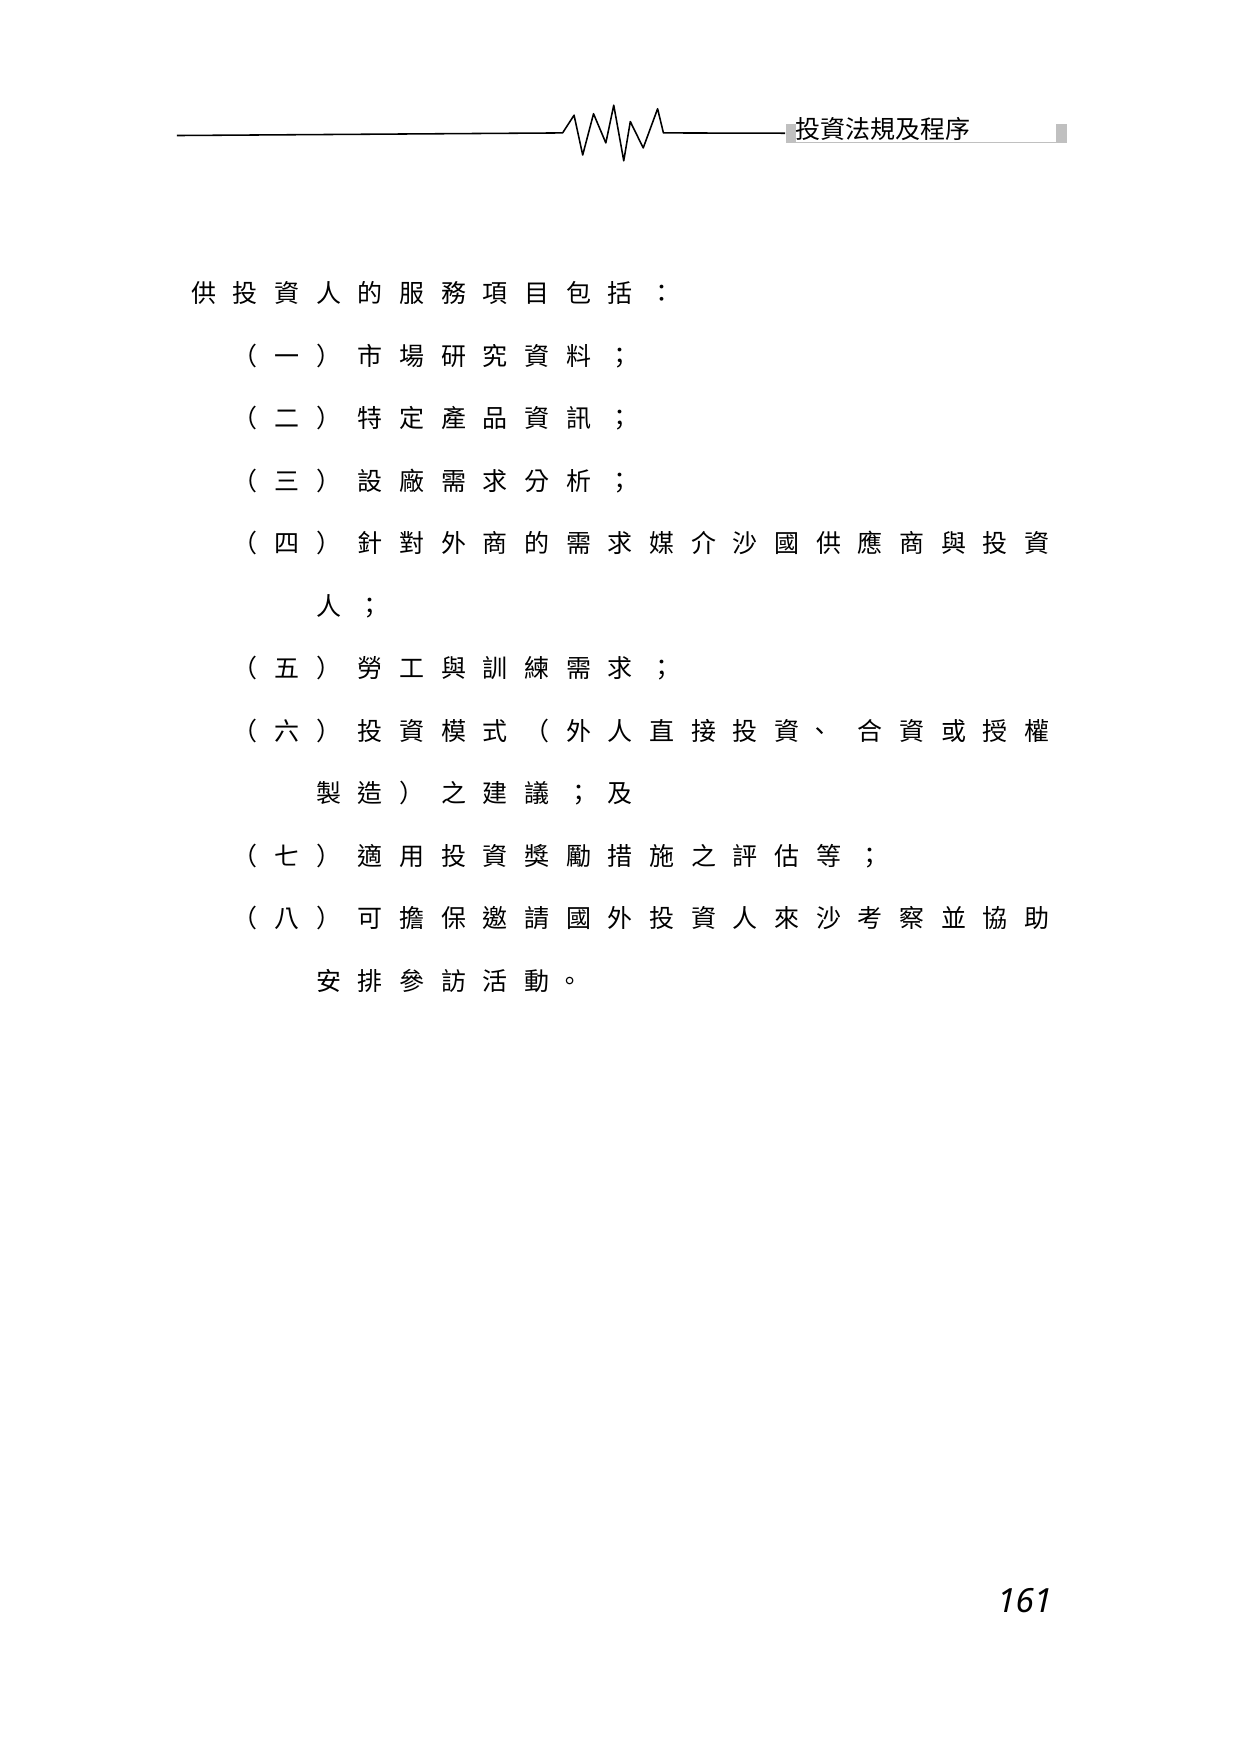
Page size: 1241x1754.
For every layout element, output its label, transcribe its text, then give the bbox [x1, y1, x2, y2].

text （七）適用投資獎勵措施之評估等； [207, 813, 1058, 875]
text （一）市場研究資料； [207, 313, 1058, 375]
text （四）針對外商的需求媒介沙國供應商與投資人； [207, 500, 1058, 625]
text （八）可擔保邀請國外投資人來沙考察並協助安排參訪活動。 [207, 875, 1058, 1000]
text 供投資人的服務項目包括： [183, 250, 1058, 313]
text （五）勞工與訓練需求； [207, 625, 1058, 688]
text （三）設廠需求分析； [207, 438, 1058, 500]
text （六）投資模式（外人直接投資、合資或授權製造）之建議；及 [207, 688, 1058, 813]
text （二）特定產品資訊； [207, 375, 1058, 438]
